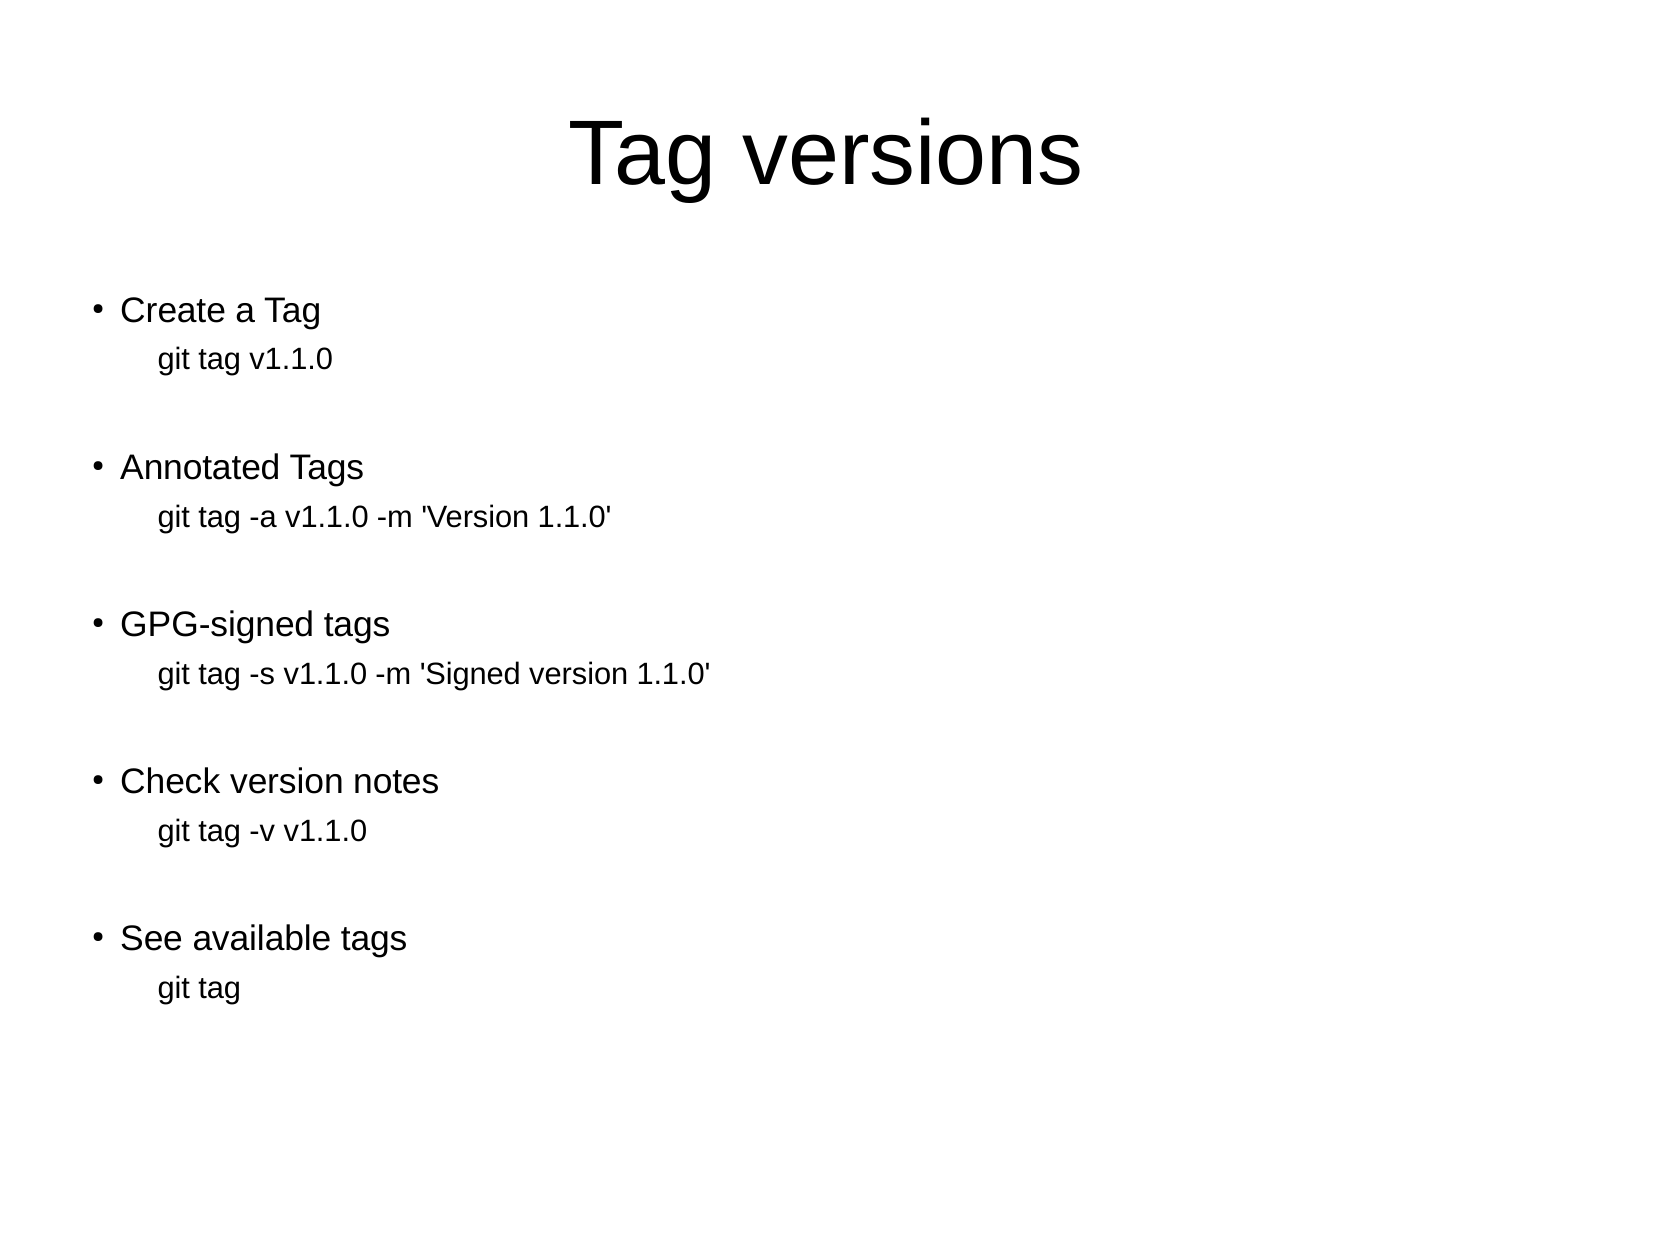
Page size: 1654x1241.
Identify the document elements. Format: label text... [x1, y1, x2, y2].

list Create a Tag git tag v1.1.0 Annotated Tags git tag -a v1.1.0 -m 'Version 1.1.0' GPG-signed tags git tag -s v1.1.0 -m 'Signed version 1.1.0' Check version notes git tag -v v1.1.0 See available tags git tag [82, 290, 1571, 1010]
title Tag versions [82, 49, 1571, 257]
